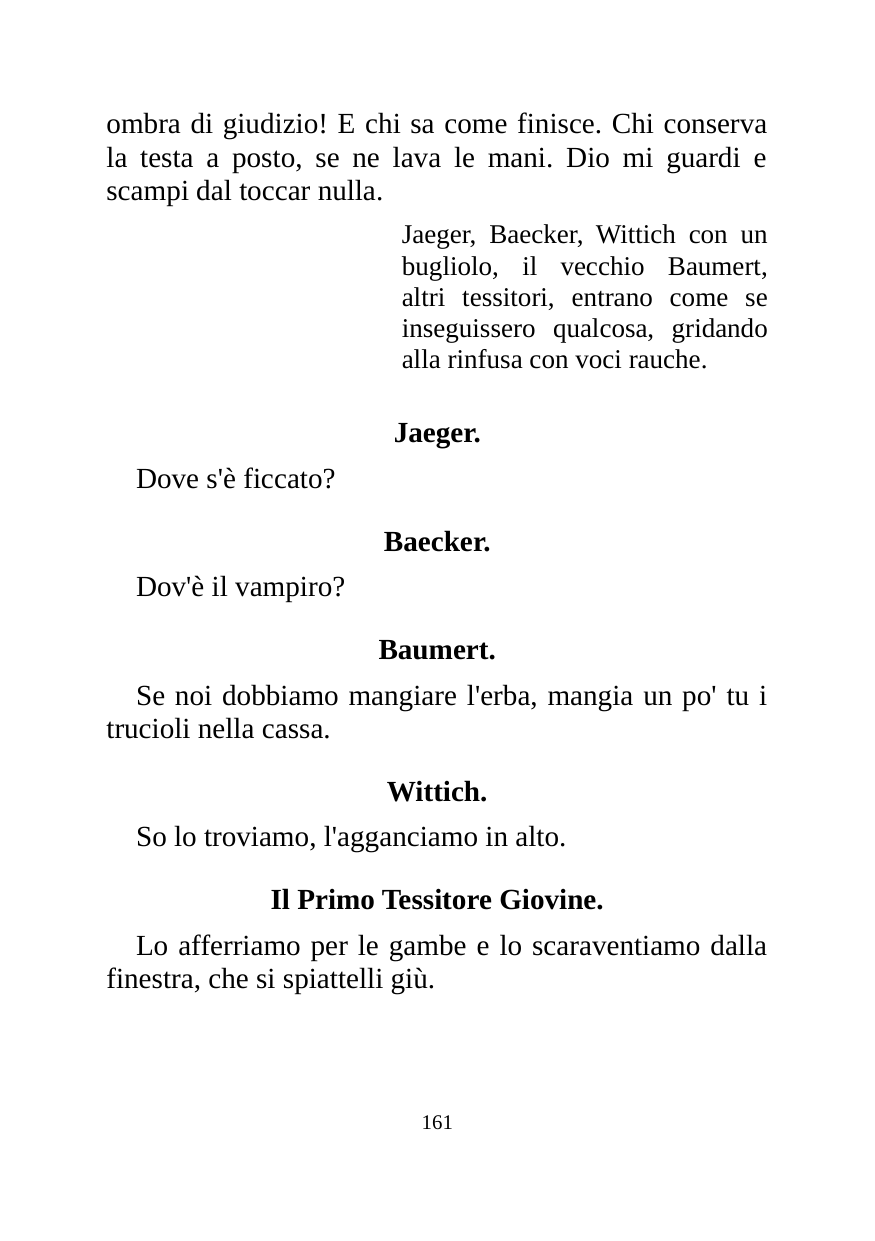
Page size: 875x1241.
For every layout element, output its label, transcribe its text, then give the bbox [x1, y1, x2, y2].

text Lo afferriamo per le gambe e lo scaraventiamo dalla finestra, che si spiattelli giù. [106, 928, 768, 995]
text Baecker. [106, 524, 768, 557]
text Jaeger. [106, 416, 768, 449]
text Baumert. [106, 632, 768, 666]
text So lo troviamo, l'agganciamo in alto. [106, 819, 768, 853]
text ombra di giudizio! E chi sa come finisce. Chi conserva la testa a posto, se ne lava le mani. Dio mi guardi e scampi dal toccar nulla. [106, 106, 768, 207]
text Se noi dobbiamo mangiare l'erba, mangia un po' tu i trucioli nella cassa. [106, 678, 768, 745]
text Jaeger, Baecker, Wittich con un bugliolo, il vecchio Baumert, altri tessitori, entrano come se inseguissero qualcosa, gridando alla rinfusa con voci rauche. [402, 219, 768, 374]
text Wittich. [106, 774, 768, 808]
text Dove s'è ficcato? [106, 461, 768, 494]
text Dov'è il vampiro? [106, 569, 768, 603]
text Il Primo Tessitore Giovine. [106, 882, 768, 916]
